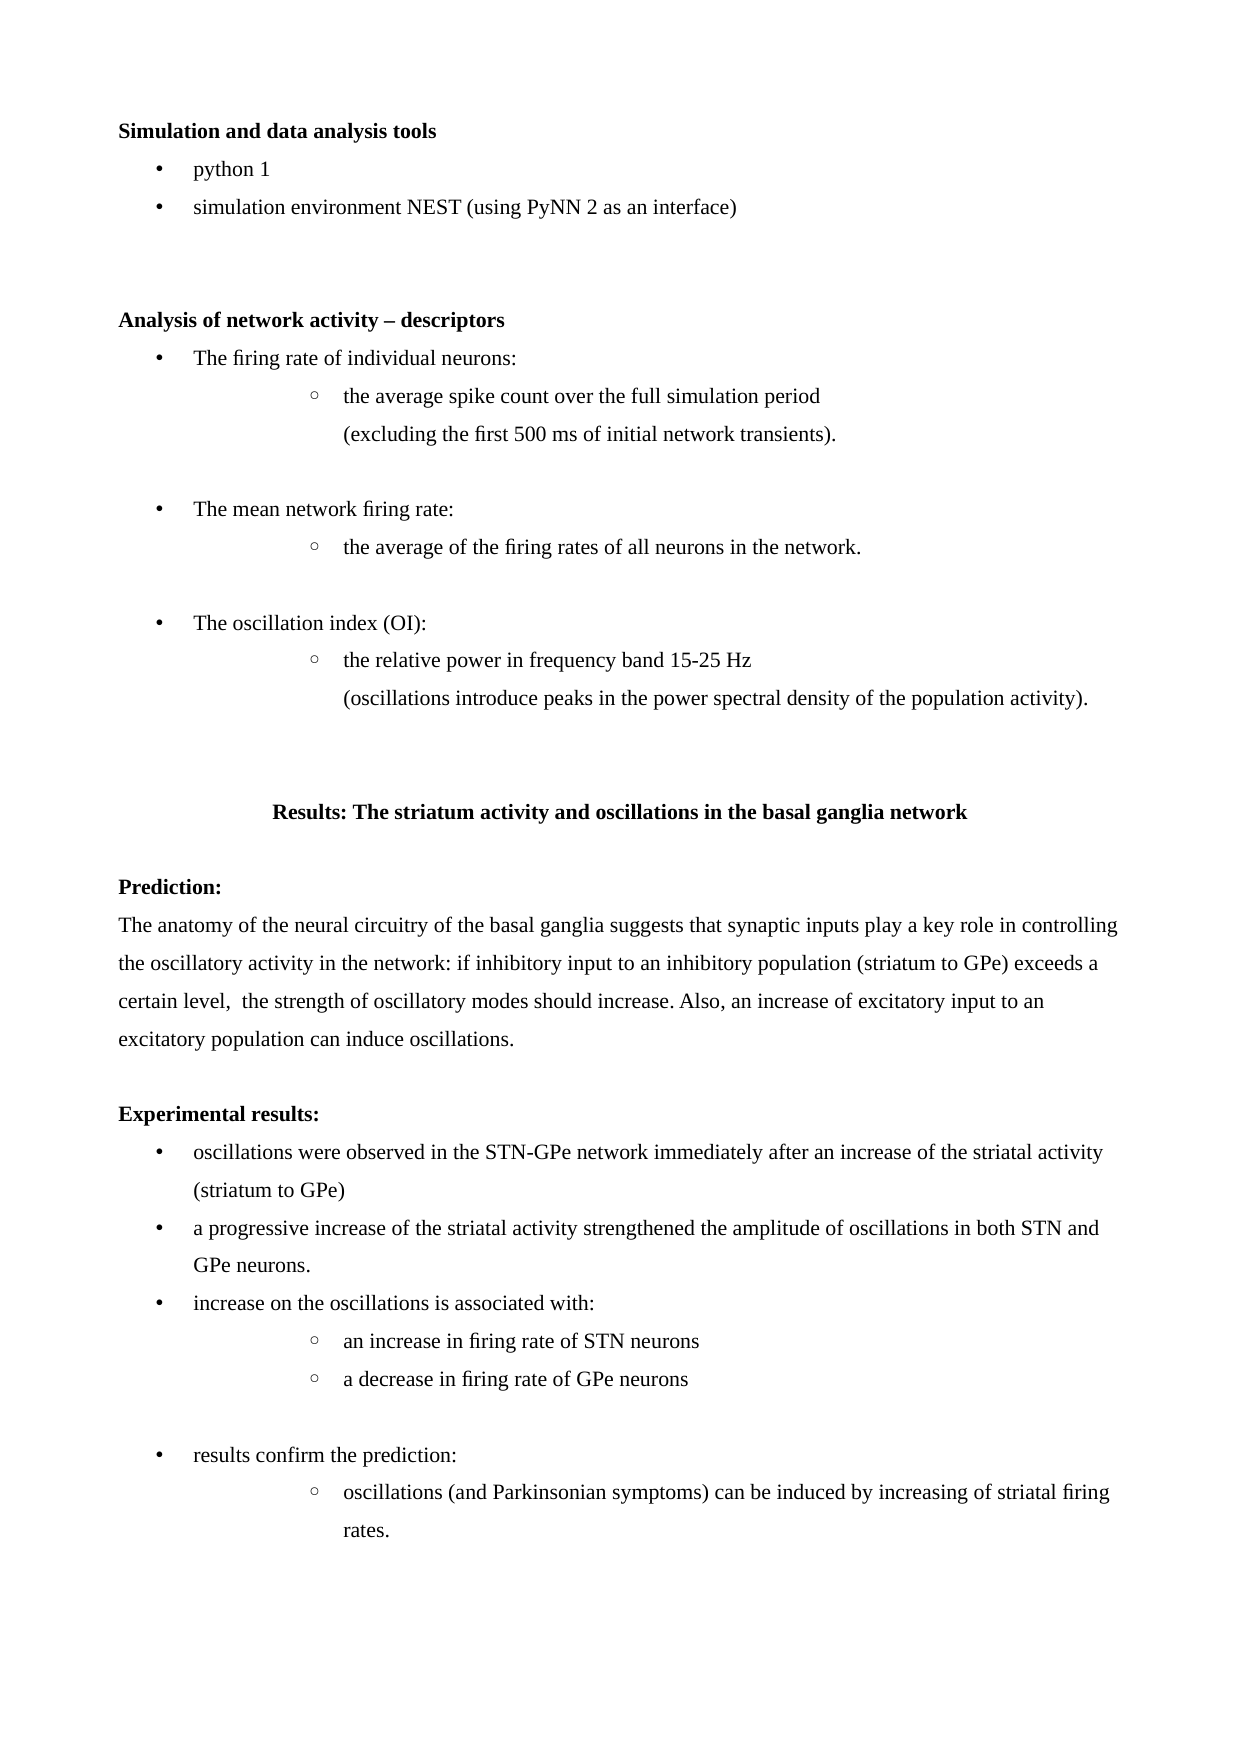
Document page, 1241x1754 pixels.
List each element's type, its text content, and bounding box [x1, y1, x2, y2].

text Prediction: [118, 874, 1122, 899]
list (oscillations introduce peaks in the power spectral density of the population activity). [306, 685, 1122, 711]
list oscillations were observed in the STN-GPe network immediately after an increase of the striatal activity (striatum to GPe) [156, 1139, 1122, 1202]
list a progressive increase of the striatal activity strengthened the amplitude of oscillations in both STN and GPe neurons. [156, 1215, 1122, 1278]
list the average of the ﬁring rates of all neurons in the network. [306, 534, 1122, 559]
list oscillations (and Parkinsonian symptoms) can be induced by increasing of striatal ﬁring rates. [306, 1479, 1122, 1542]
text The anatomy of the neural circuitry of the basal ganglia suggests that synaptic inputs play a key role in controlling the oscillatory activity in the network: if inhibitory input to an inhibitory population (striatum to GPe) exceeds a certain level, the strength of oscillatory modes should increase. Also, an increase of excitatory input to an excitatory population can induce oscillations. [118, 912, 1122, 1051]
list (excluding the ﬁrst 500 ms of initial network transients). [306, 421, 1122, 446]
list a decrease in ﬁring rate of GPe neurons [306, 1366, 1122, 1391]
list the average spike count over the full simulation period [306, 383, 1122, 408]
list increase on the oscillations is associated with: [156, 1290, 1122, 1316]
text Results: The striatum activity and oscillations in the basal ganglia network [118, 799, 1122, 824]
list python 1 [156, 156, 1122, 181]
list The ﬁring rate of individual neurons: [156, 345, 1122, 370]
list the relative power in frequency band 15-25 Hz [306, 647, 1122, 673]
list The mean network ﬁring rate: [156, 496, 1122, 521]
text Simulation and data analysis tools [118, 118, 1122, 143]
text Experimental results: [118, 1101, 1122, 1126]
list The oscillation index (OI): [156, 610, 1122, 635]
list an increase in ﬁring rate of STN neurons [306, 1328, 1122, 1353]
list results confirm the prediction: [156, 1442, 1122, 1467]
list simulation environment NEST (using PyNN 2 as an interface) [156, 194, 1122, 219]
text Analysis of network activity – descriptors [118, 307, 1122, 332]
